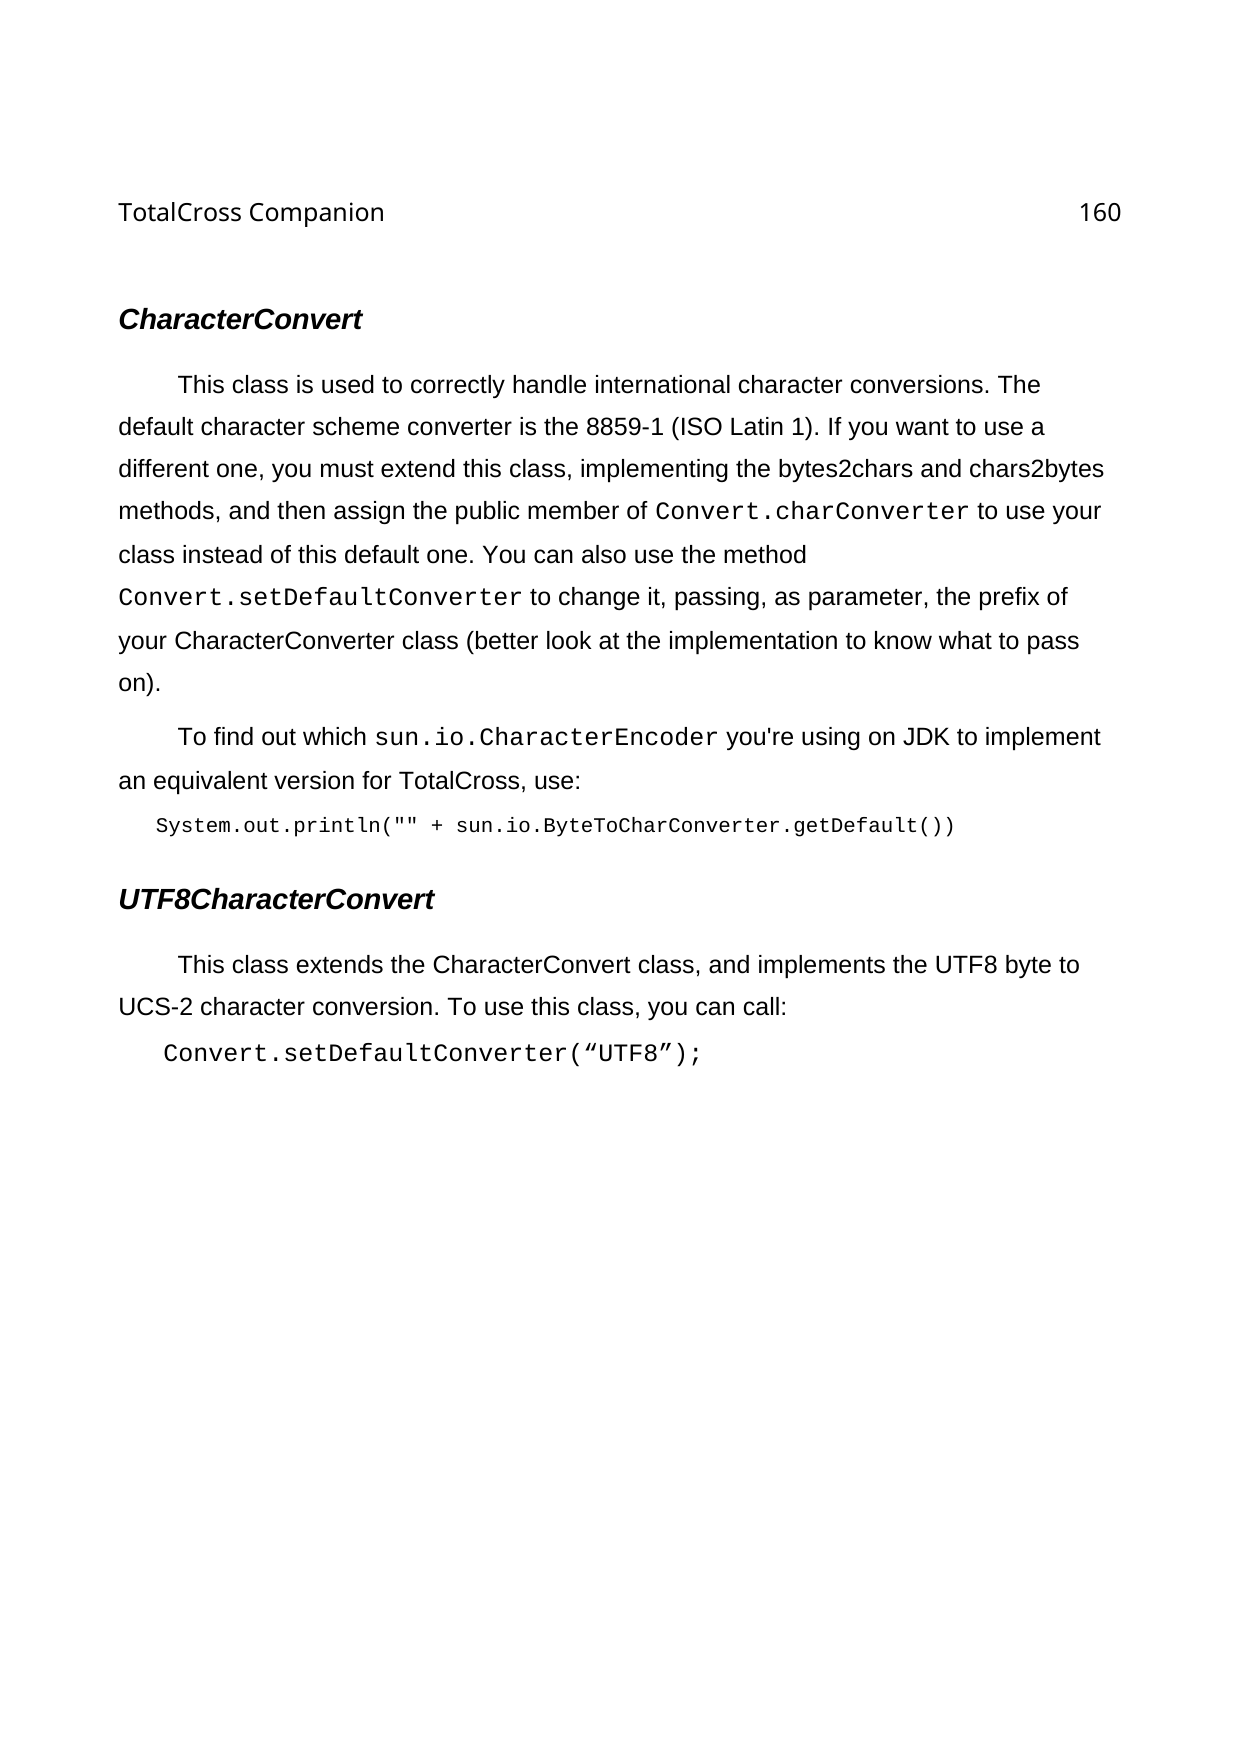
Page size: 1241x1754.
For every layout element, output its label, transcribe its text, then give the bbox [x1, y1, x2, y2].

text Convert.setDefaultConverter(“UTF8”); [118, 1041, 1122, 1069]
subtitle UTF8CharacterConvert [118, 883, 1122, 915]
text This class extends the CharacterConvert class, and implements the UTF8 byte to UCS-2 character conversion. To use this class, you can call: [118, 951, 1122, 1021]
text System.out.println("" + sun.io.ByteToCharConverter.getDefault()) [118, 815, 1122, 839]
text This class is used to correctly handle international character conversions. The default character scheme converter is the 8859-1 (ISO Latin 1). If you want to use a different one, you must extend this class, implementing the bytes2chars and chars2bytes methods, and then assign the public member of Convert.charConverter to use your class instead of this default one. You can also use the method Convert.setDefaultConverter to change it, passing, as parameter, the prefix of your CharacterConverter class (better look at the implementation to know what to pass on). [118, 371, 1122, 697]
subtitle CharacterConvert [118, 303, 1122, 335]
text To find out which sun.io.CharacterEncoder you're using on JDK to implement an equivalent version for TotalCross, use: [118, 723, 1122, 795]
